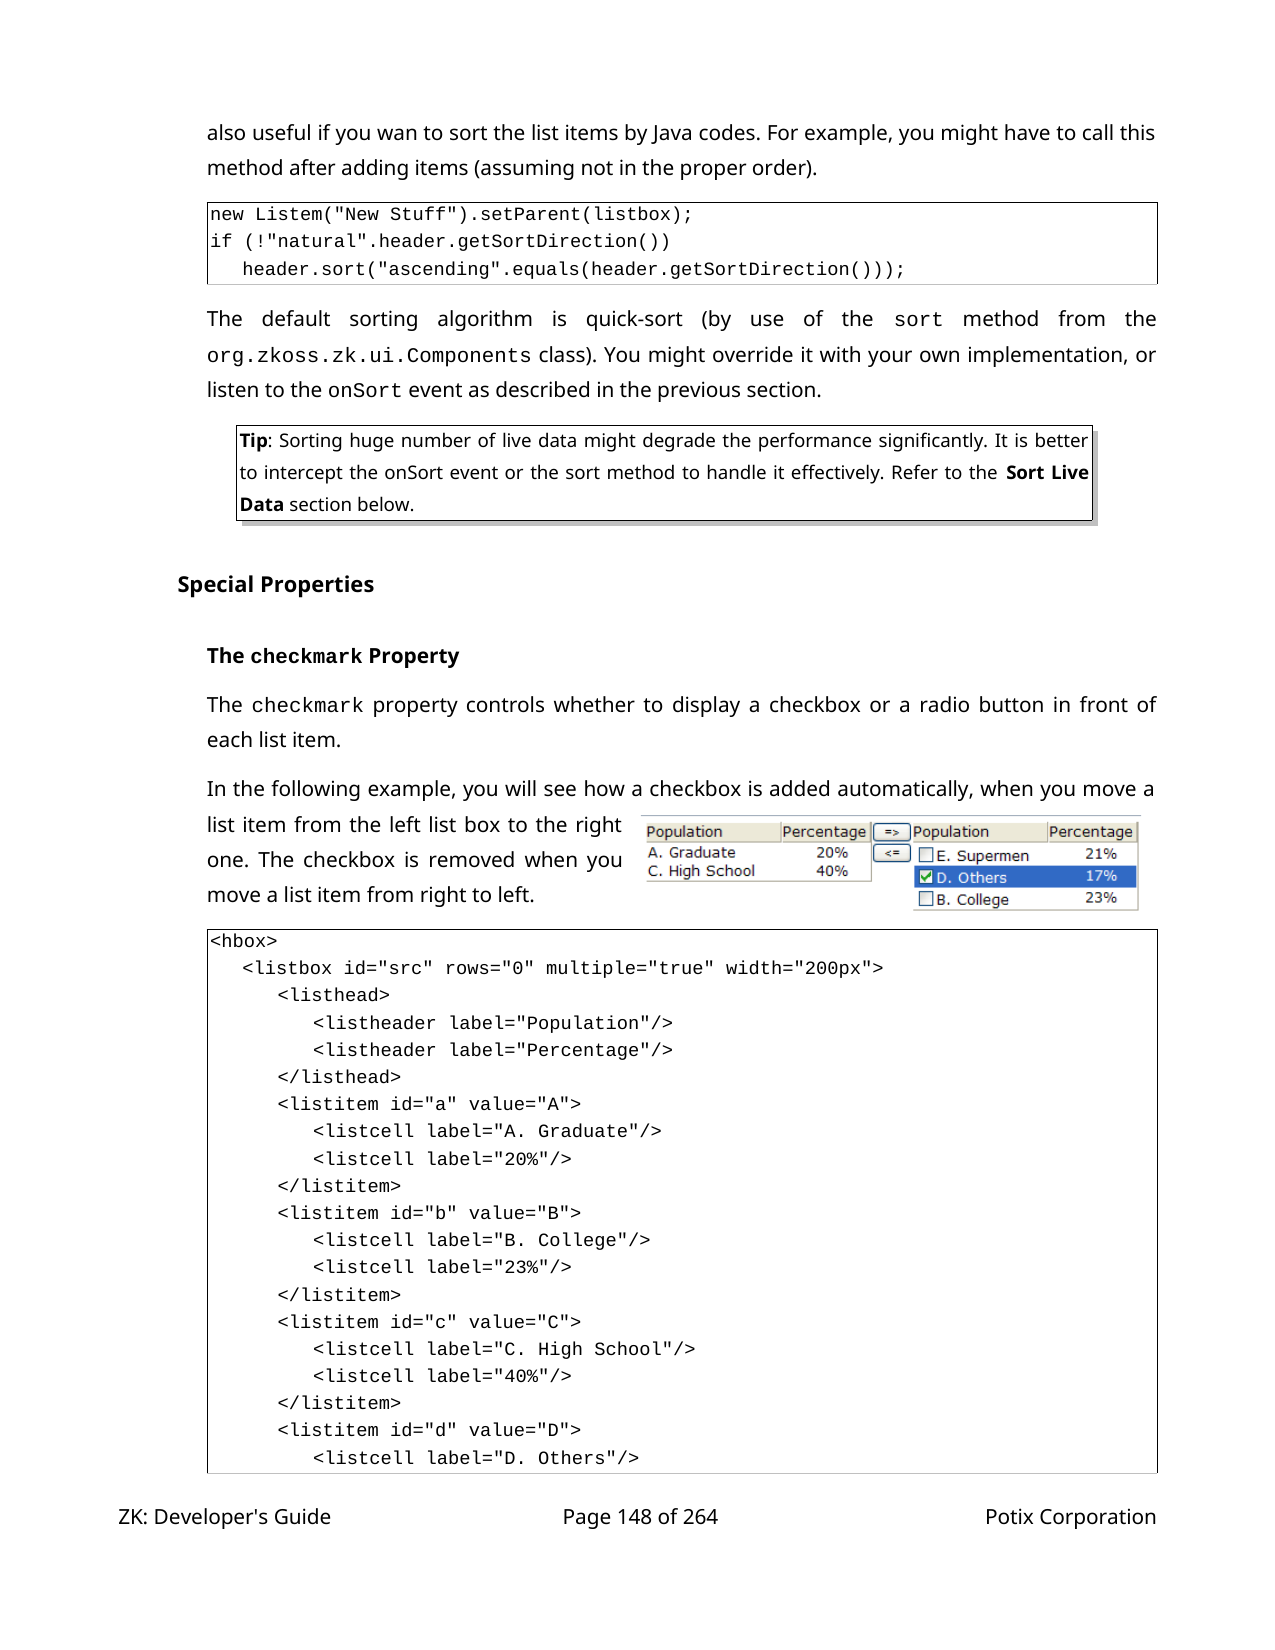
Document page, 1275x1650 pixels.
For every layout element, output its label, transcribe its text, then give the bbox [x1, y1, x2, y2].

text new Listem("New Stuff").setParent(listbox); [208, 203, 1157, 226]
text The default sorting algorithm is quick-sort (by use of the sort method from the org.zkoss.zk.ui.Components class). You might override it with your own implementation, or listen to the onSort event as described in the previous section. [207, 304, 1157, 404]
text <hbox> [208, 930, 1157, 953]
text <listitem id="a" value="A"> [208, 1092, 1157, 1116]
text also useful if you wan to sort the list items by Java codes. For example, you might have to call this method after adding items (assuming not in the proper order). [207, 118, 1157, 182]
subtitle The checkmark Property [207, 641, 1157, 669]
text In the following example, you will see how a checkbox is added automatically, when you move a list item from the left list box to the right one. The checkbox is removed when you move a list item from right to left. [207, 774, 1157, 908]
text <listcell label="40%"/> [208, 1364, 1157, 1388]
text <listcell label="C. High School"/> [208, 1337, 1157, 1361]
text header.sort("ascending".equals(header.getSortDirection())); [208, 257, 1157, 284]
text <listitem id="b" value="B"> [208, 1201, 1157, 1225]
text The checkmark property controls whether to display a checkbox or a radio button in front of each list item. [207, 690, 1157, 754]
text <listhead> [208, 983, 1157, 1008]
text <listcell label="A. Graduate"/> [208, 1119, 1157, 1143]
text <listcell label="20%"/> [208, 1146, 1157, 1171]
text <listcell label="23%"/> [208, 1255, 1157, 1279]
text Tip: Sorting huge number of live data might degrade the performance significantly. It is better to intercept the onSort event or the sort method to handle it effectively. Refer to the Sort Live Data section below. [237, 426, 1092, 520]
text <listcell label="D. Others"/> [208, 1446, 1157, 1473]
text <listitem id="c" value="C"> [208, 1309, 1157, 1334]
text <listheader label="Population"/> [208, 1011, 1157, 1035]
text <listheader label="Percentage"/> [208, 1038, 1157, 1062]
subtitle Special Properties [177, 568, 1157, 598]
text <listbox id="src" rows="0" multiple="true" width="200px"> [208, 956, 1157, 980]
picture [640, 815, 1142, 913]
text <listitem id="d" value="D"> [208, 1418, 1157, 1443]
text <listcell label="B. College"/> [208, 1228, 1157, 1252]
text </listhead> [208, 1065, 1157, 1089]
text if (!"natural".header.getSortDirection()) [208, 229, 1157, 254]
text </listitem> [208, 1174, 1157, 1198]
text </listitem> [208, 1282, 1157, 1307]
text </listitem> [208, 1391, 1157, 1415]
